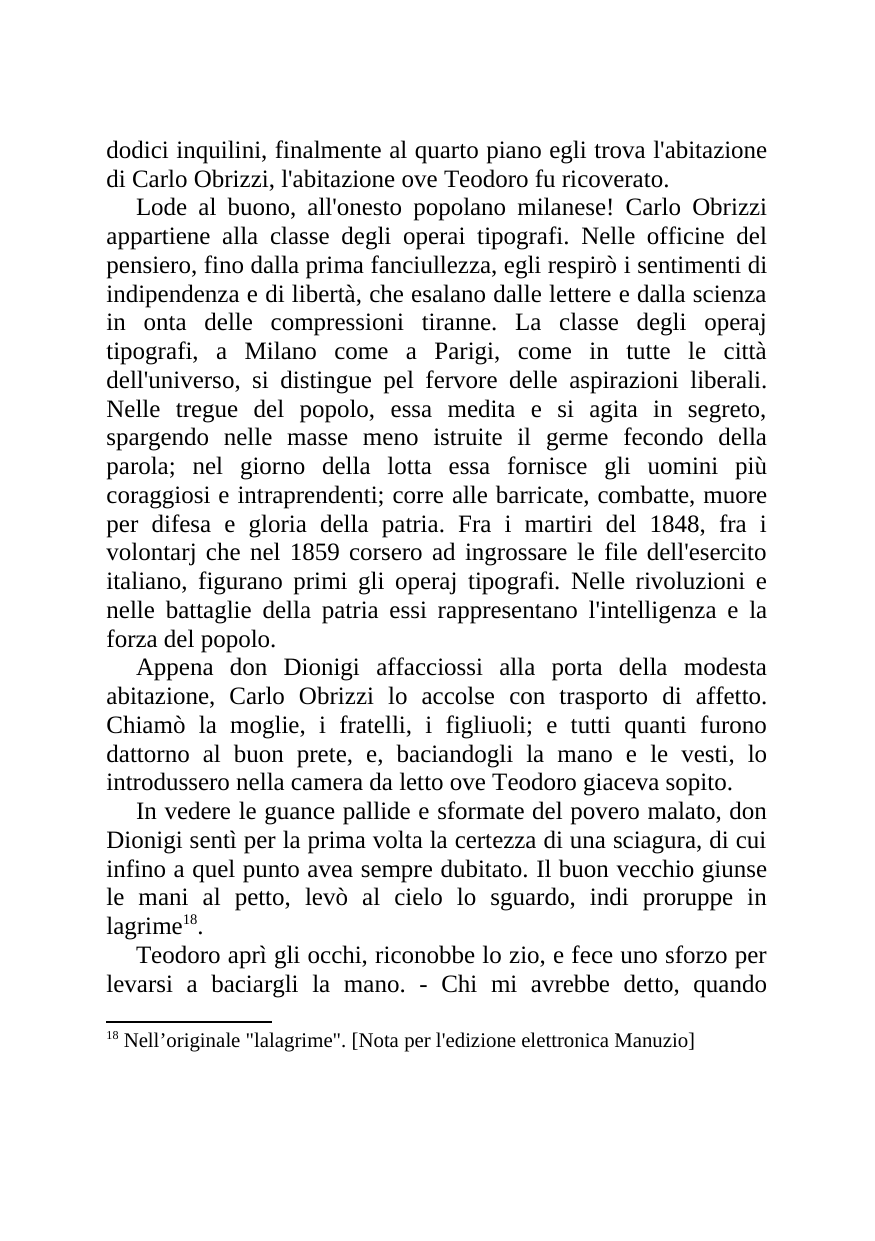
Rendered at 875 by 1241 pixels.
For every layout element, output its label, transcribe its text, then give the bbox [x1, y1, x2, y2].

text Nell’originale "lalagrime". [Nota per l'edizione elettronica Manuzio] [106, 1028, 768, 1052]
text dodici inquilini, finalmente al quarto piano egli trova l'abitazione di Carlo Obrizzi, l'abitazione ove Teodoro fu ricoverato. [106, 135, 768, 192]
text Lode al buono, all'onesto popolano milanese! Carlo Obrizzi appartiene alla classe degli operai tipografi. Nelle officine del pensiero, fino dalla prima fanciullezza, egli respirò i sentimenti di indipendenza e di libertà, che esalano dalle lettere e dalla scienza in onta delle compressioni tiranne. La classe degli operaj tipografi, a Milano come a Parigi, come in tutte le città dell'universo, si distingue pel fervore delle aspirazioni liberali. Nelle tregue del popolo, essa medita e si agita in segreto, spargendo nelle masse meno istruite il germe fecondo della parola; nel giorno della lotta essa fornisce gli uomini più coraggiosi e intraprendenti; corre alle barricate, combatte, muore per difesa e gloria della patria. Fra i martiri del 1848, fra i volontarj che nel 1859 corsero ad ingrossare le file dell'esercito italiano, figurano primi gli operaj tipografi. Nelle rivoluzioni e nelle battaglie della patria essi rappresentano l'intelligenza e la forza del popolo. [106, 192, 768, 652]
text Appena don Dionigi affacciossi alla porta della modesta abitazione, Carlo Obrizzi lo accolse con trasporto di affetto. Chiamò la moglie, i fratelli, i figliuoli; e tutti quanti furono dattorno al buon prete, e, baciandogli la mano e le vesti, lo introdussero nella camera da letto ove Teodoro giaceva sopito. [106, 652, 768, 796]
text In vedere le guance pallide e sformate del povero malato, don Dionigi sentì per la prima volta la certezza di una sciagura, di cui infino a quel punto avea sempre dubitato. Il buon vecchio giunse le mani al petto, levò al cielo lo sguardo, indi proruppe in lagrime. [106, 796, 768, 940]
text Teodoro aprì gli occhi, riconobbe lo zio, e fece uno sforzo per levarsi a baciargli la mano. - Chi mi avrebbe detto, quando [106, 940, 768, 997]
